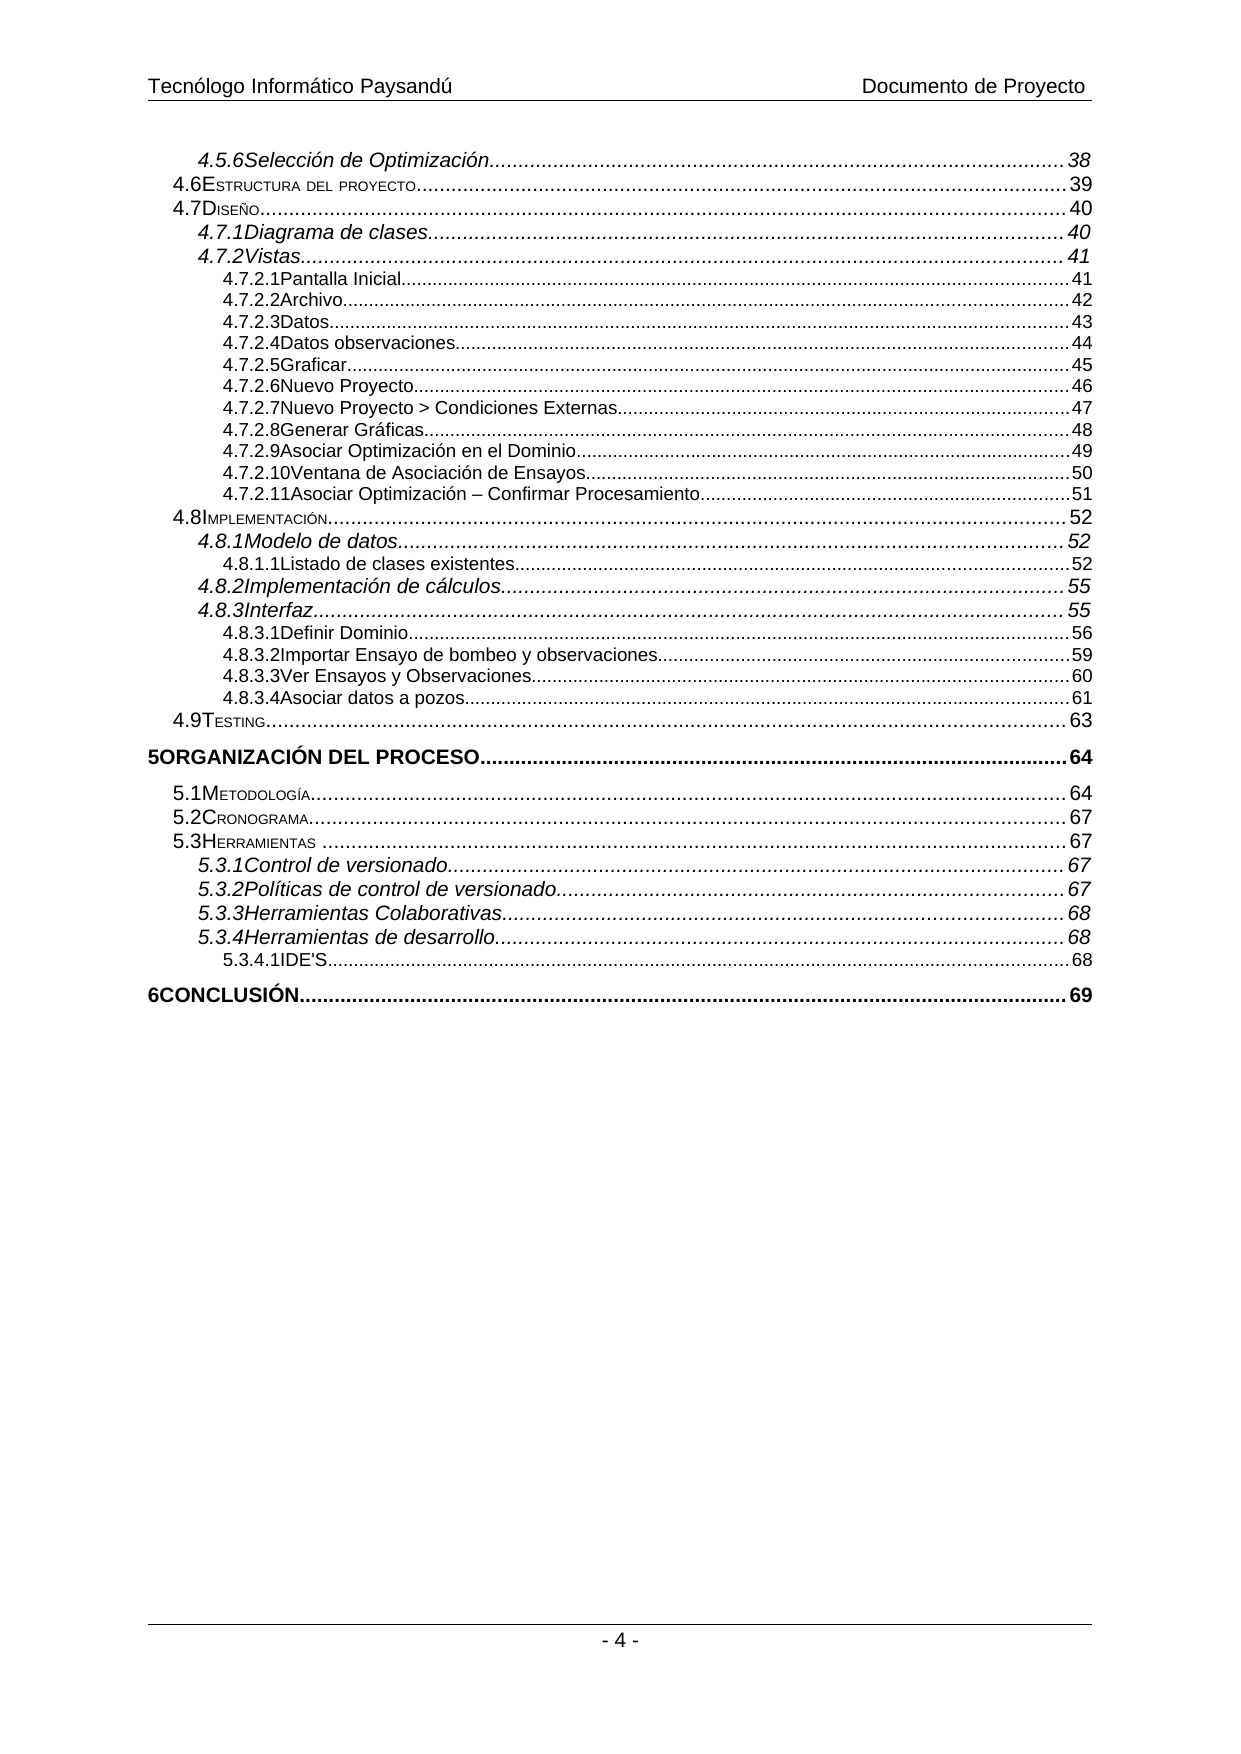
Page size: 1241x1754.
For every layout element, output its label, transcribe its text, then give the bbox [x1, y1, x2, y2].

text 6Conclusión 69 [148, 983, 1092, 1007]
text 4.7.2.9Asociar Optimización en el Dominio 49 [223, 440, 1092, 462]
text 4.9Testing 63 [173, 708, 1092, 732]
text 4.7.2.1Pantalla Inicial 41 [223, 267, 1092, 289]
text 5.3.3Herramientas Colaborativas 68 [198, 901, 1092, 925]
text 5Organización del Proceso 64 [148, 745, 1092, 769]
text 4.7.2.6Nuevo Proyecto 46 [223, 375, 1092, 397]
text 4.8.1.1Listado de clases existentes 52 [223, 553, 1092, 574]
text 5.3.1Control de versionado 67 [198, 853, 1092, 877]
text 5.3.2Políticas de control de versionado 67 [198, 877, 1092, 901]
text 4.8.1Modelo de datos 52 [198, 529, 1092, 553]
text 4.8.3.2Importar Ensayo de bombeo y observaciones 59 [223, 644, 1092, 665]
text 4.7.2.11Asociar Optimización – Confirmar Procesamiento 51 [223, 483, 1092, 505]
text 4.5.6Selección de Optimización 38 [198, 148, 1092, 172]
text 5.1Metodología 64 [173, 781, 1092, 805]
text 4.7.2.3Datos 43 [223, 311, 1092, 332]
text 4.7Diseño 40 [173, 196, 1092, 219]
text 5.2Cronograma 67 [173, 805, 1092, 829]
text 4.8.3.4Asociar datos a pozos 61 [223, 687, 1092, 708]
text 4.7.2.5Graficar 45 [223, 354, 1092, 375]
text 4.7.2.2Archivo 42 [223, 289, 1092, 311]
text 4.7.1Diagrama de clases 40 [198, 219, 1092, 243]
text 5.3.4.1IDE'S 68 [223, 949, 1092, 971]
text 4.7.2Vistas 41 [198, 243, 1092, 267]
text 4.8.3.3Ver Ensayos y Observaciones 60 [223, 665, 1092, 687]
text 5.3.4Herramientas de desarrollo 68 [198, 925, 1092, 949]
text 4.8.3.1Definir Dominio 56 [223, 622, 1092, 644]
text 4.7.2.7Nuevo Proyecto > Condiciones Externas 47 [223, 397, 1092, 418]
text 4.8.3Interfaz 55 [198, 598, 1092, 622]
text 5.3Herramientas 67 [173, 829, 1092, 853]
text 4.8.2Implementación de cálculos 55 [198, 574, 1092, 598]
text 4.7.2.10Ventana de Asociación de Ensayos 50 [223, 462, 1092, 483]
text 4.7.2.4Datos observaciones 44 [223, 332, 1092, 354]
text 4.6Estructura del proyecto 39 [173, 172, 1092, 196]
text 4.8Implementación 52 [173, 505, 1092, 529]
text 4.7.2.8Generar Gráficas 48 [223, 418, 1092, 440]
